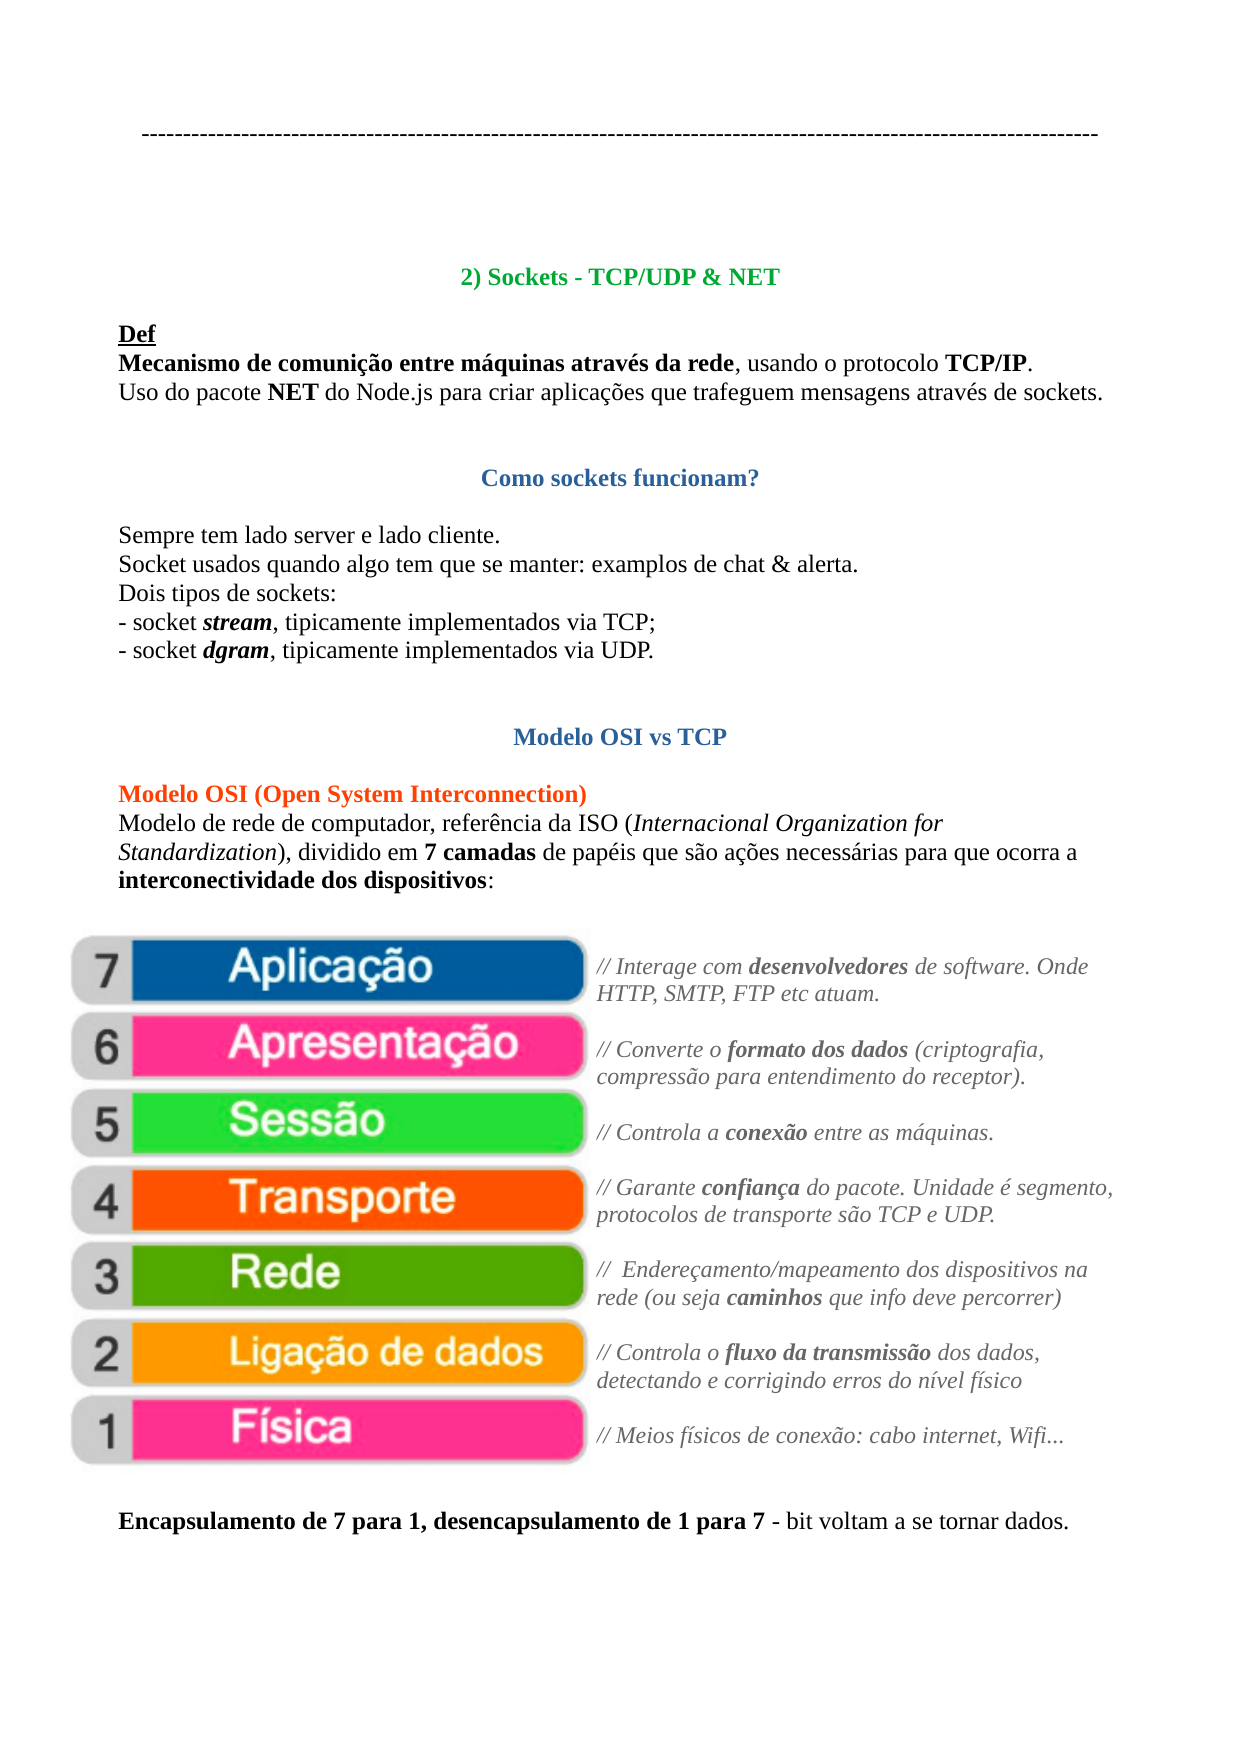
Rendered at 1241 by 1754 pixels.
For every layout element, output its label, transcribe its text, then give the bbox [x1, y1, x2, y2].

text Sempre tem lado server e lado cliente. [118, 521, 1122, 549]
text Modelo OSI vs TCP [118, 722, 1122, 751]
text Modelo de rede de computador, referência da ISO (Internacional Organization for Standardization), dividido em 7 camadas de papéis que são ações necessárias para que ocorra a interconectividade dos dispositivos: [118, 808, 1122, 894]
text Mecanismo de comunição entre máquinas através da rede, usando o protocolo TCP/IP. [118, 348, 1122, 377]
text // Interage com desenvolvedores de software. Onde HTTP, SMTP, FTP etc atuam. [597, 952, 1122, 1007]
text // Meios físicos de conexão: cabo internet, Wifi... [597, 1421, 1122, 1449]
text // Controla o fluxo da transmissão dos dados, detectando e corrigindo erros do nível físico [597, 1338, 1122, 1393]
text Def [118, 319, 1122, 348]
text // Garante confiança do pacote. Unidade é segmento, protocolos de transporte são TCP e UDP. [597, 1173, 1122, 1228]
text // Controla a conexão entre as máquinas. [597, 1117, 1122, 1145]
text Dois tipos de sockets: [118, 578, 1122, 607]
text // Endereçamento/mapeamento dos dispositivos na rede (ou seja caminhos que info deve percorrer) [597, 1256, 1122, 1311]
text 2) Sockets - TCP/UDP & NET [118, 262, 1122, 291]
text Uso do pacote NET do Node.js para criar aplicações que trafeguem mensagens através de sockets. [118, 377, 1122, 406]
text Socket usados quando algo tem que se manter: examplos de chat & alerta. [118, 549, 1122, 578]
text Encapsulamento de 7 para 1, desencapsulamento de 1 para 7 - bit voltam a se tornar dados. [118, 1506, 1122, 1535]
text - socket dgram, tipicamente implementados via UDP. [118, 636, 1122, 664]
picture [68, 924, 597, 1479]
text Como sockets funcionam? [118, 463, 1122, 492]
text - socket stream, tipicamente implementados via TCP; [118, 607, 1122, 636]
text // Converte o formato dos dados (criptografia, compressão para entendimento do receptor). [597, 1035, 1122, 1090]
text ------------------------------------------------------------------------------------------------------------------- [118, 118, 1122, 147]
text Modelo OSI (Open System Interconnection) [118, 779, 1122, 808]
